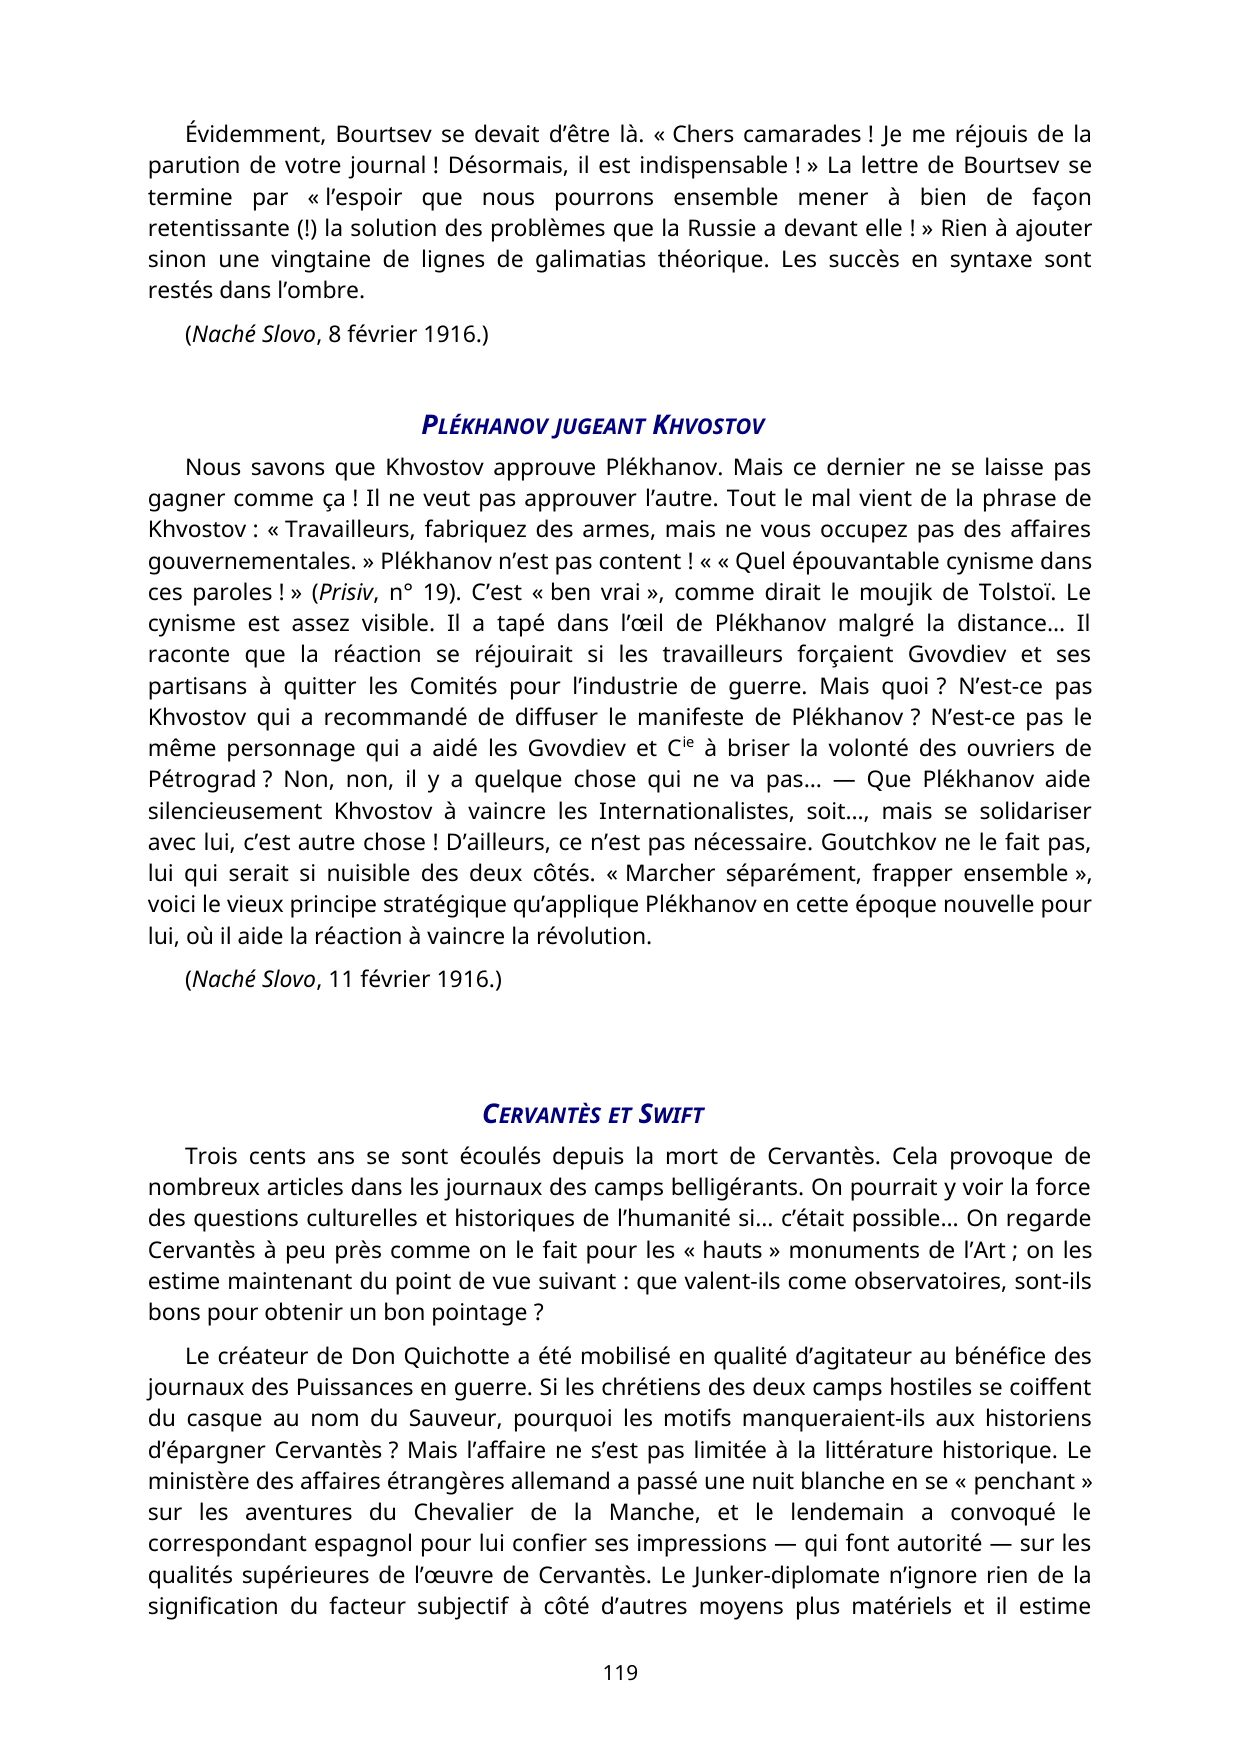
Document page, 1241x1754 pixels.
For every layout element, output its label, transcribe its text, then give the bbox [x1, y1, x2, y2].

text Le créateur de Don Quichotte a été mobilisé en qualité d’agitateur au bénéfice des journaux des Puissances en guerre. Si les chrétiens des deux camps hostiles se coiffent du casque au nom du Sauveur, pourquoi les motifs manqueraient-ils aux historiens d’épargner Cervantès ? Mais l’affaire ne s’est pas limitée à la littérature historique. Le ministère des affaires étrangères allemand a passé une nuit blanche en se « penchant » sur les aventures du Chevalier de la Manche, et le lendemain a convoqué le correspondant espagnol pour lui confier ses impressions — qui font autorité — sur les qualités supérieures de l’œuvre de Cervantès. Le Junker-diplomate n’ignore rien de la signification du facteur subjectif à côté d’autres moyens plus matériels et il estime [148, 1340, 1093, 1621]
text Nous savons que Khvostov approuve Plékhanov. Mais ce dernier ne se laisse pas gagner comme ça ! Il ne veut pas approuver l’autre. Tout le mal vient de la phrase de Khvostov : « Travailleurs, fabriquez des armes, mais ne vous occupez pas des affaires gouvernementales. » Plékhanov n’est pas content ! « « Quel épouvantable cynisme dans ces paroles ! » (Prisiv, n° 19). C’est « ben vrai », comme dirait le moujik de Tolstoï. Le cynisme est assez visible. Il a tapé dans l’œil de Plékhanov malgré la distance… Il raconte que la réaction se réjouirait si les travailleurs forçaient Gvovdiev et ses partisans à quitter les Comités pour l’industrie de guerre. Mais quoi ? N’est-ce pas Khvostov qui a recommandé de diffuser le manifeste de Plékhanov ? N’est-ce pas le même personnage qui a aidé les Gvovdiev et Cie à briser la volonté des ouvriers de Pétrograd ? Non, non, il y a quelque chose qui ne va pas… — Que Plékhanov aide silencieusement Khvostov à vaincre les Internationalistes, soit…, mais se solidariser avec lui, c’est autre chose ! D’ailleurs, ce n’est pas nécessaire. Goutchkov ne le fait pas, lui qui serait si nuisible des deux côtés. « Marcher séparément, frapper ensemble », voici le vieux principe stratégique qu’applique Plékhanov en cette époque nouvelle pour lui, où il aide la réaction à vaincre la révolution. [148, 451, 1093, 951]
text Évidemment, Bourtsev se devait d’être là. « Chers camarades ! Je me réjouis de la parution de votre journal ! Désormais, il est indispensable ! » La lettre de Bourtsev se termine par « l’espoir que nous pourrons ensemble mener à bien de façon retentissante (!) la solution des problèmes que la Russie a devant elle ! » Rien à ajouter sinon une vingtaine de lignes de galimatias théorique. Les succès en syntaxe sont restés dans l’ombre. [148, 118, 1093, 306]
text Plékhanov jugeant Khvostov [96, 406, 1093, 442]
text (Naché Slovo, 11 février 1916.) [148, 963, 1093, 994]
text (Naché Slovo, 8 février 1916.) [148, 318, 1093, 349]
text Trois cents ans se sont écoulés depuis la mort de Cervantès. Cela provoque de nombreux articles dans les journaux des camps belligérants. On pourrait y voir la force des questions culturelles et historiques de l’humanité si… c’était possible… On regarde Cervantès à peu près comme on le fait pour les « hauts » monuments de l’Art ; on les estime maintenant du point de vue suivant : que valent-ils come observatoires, sont-ils bons pour obtenir un bon pointage ? [148, 1140, 1093, 1327]
text Cervantès et Swift [96, 1094, 1093, 1131]
